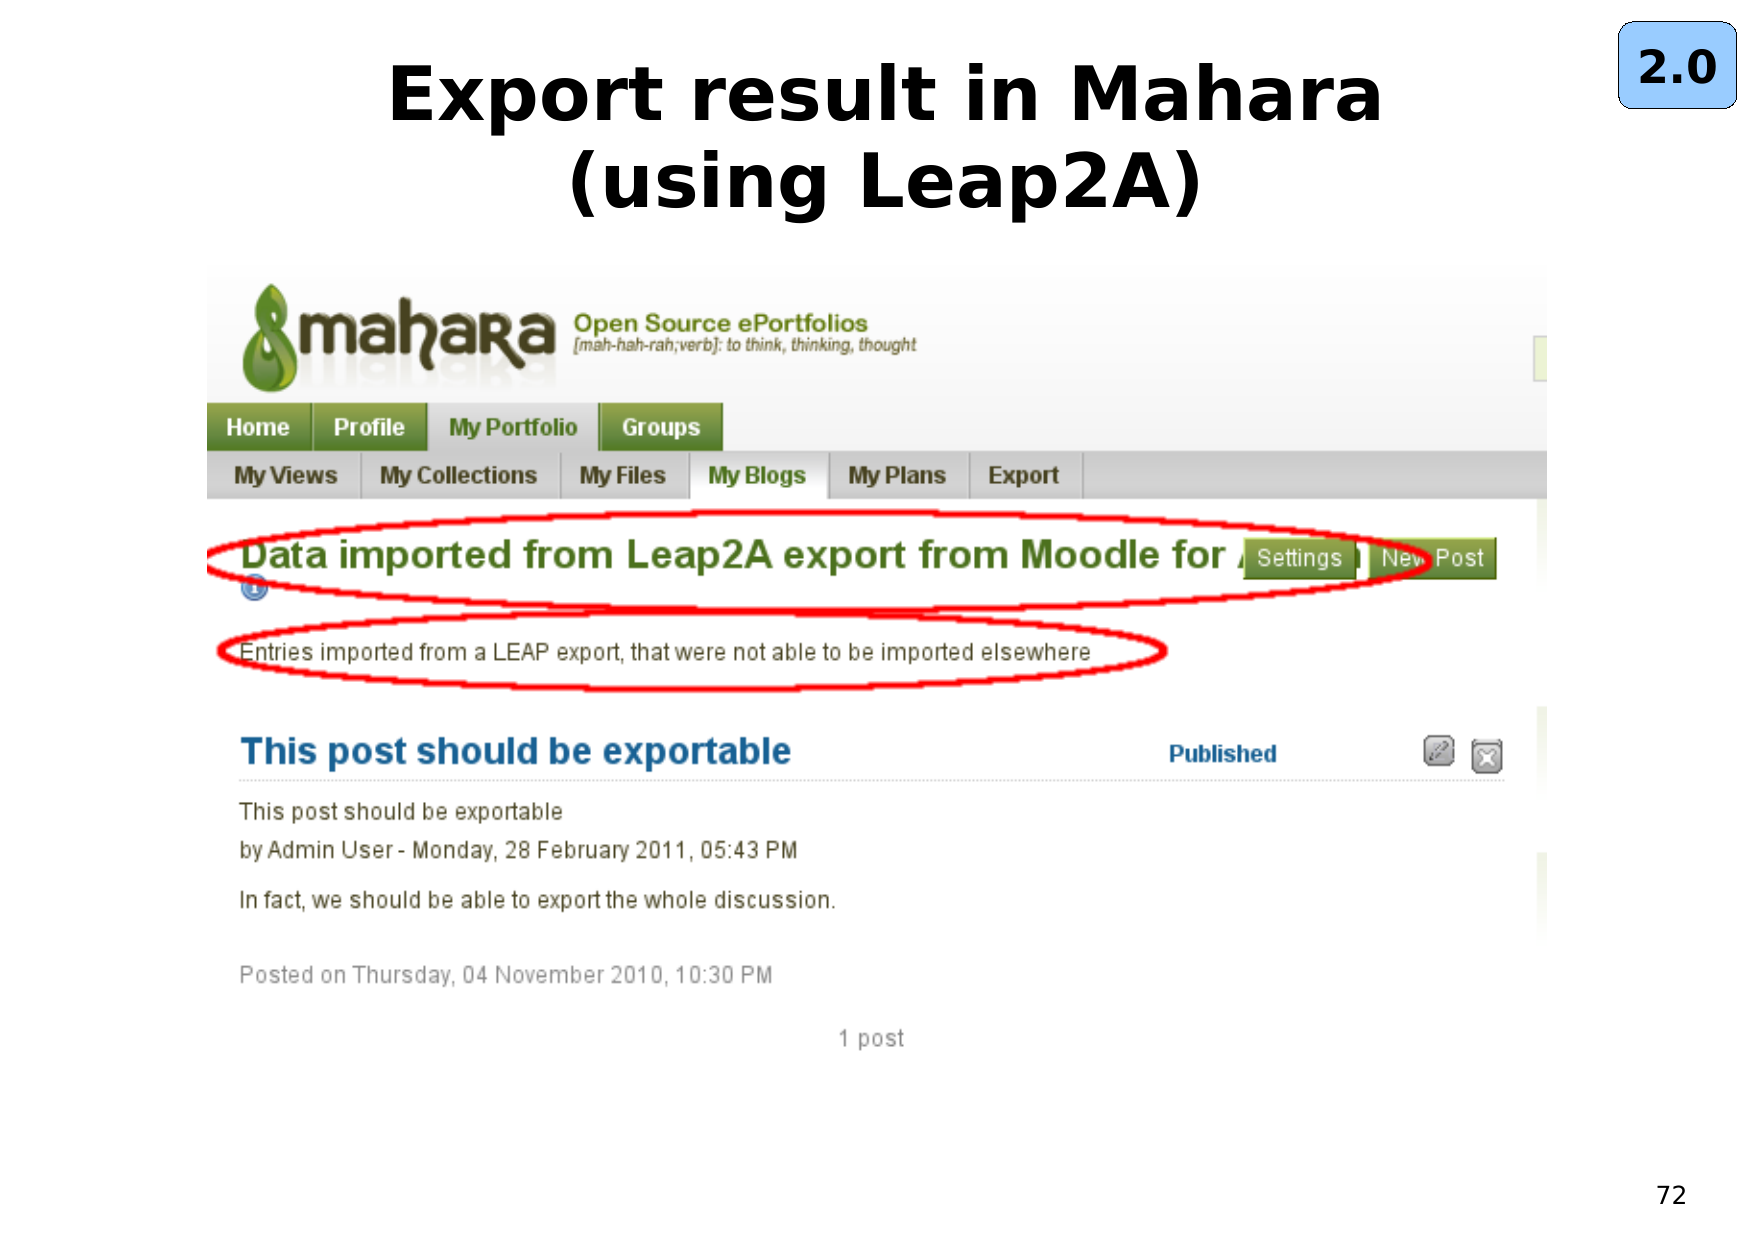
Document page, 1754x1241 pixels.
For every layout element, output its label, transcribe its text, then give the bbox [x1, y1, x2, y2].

picture [207, 265, 1547, 1093]
text_box 2.0 [1618, 21, 1737, 109]
title Export result in Mahara (using Leap2A) [59, 50, 1713, 227]
